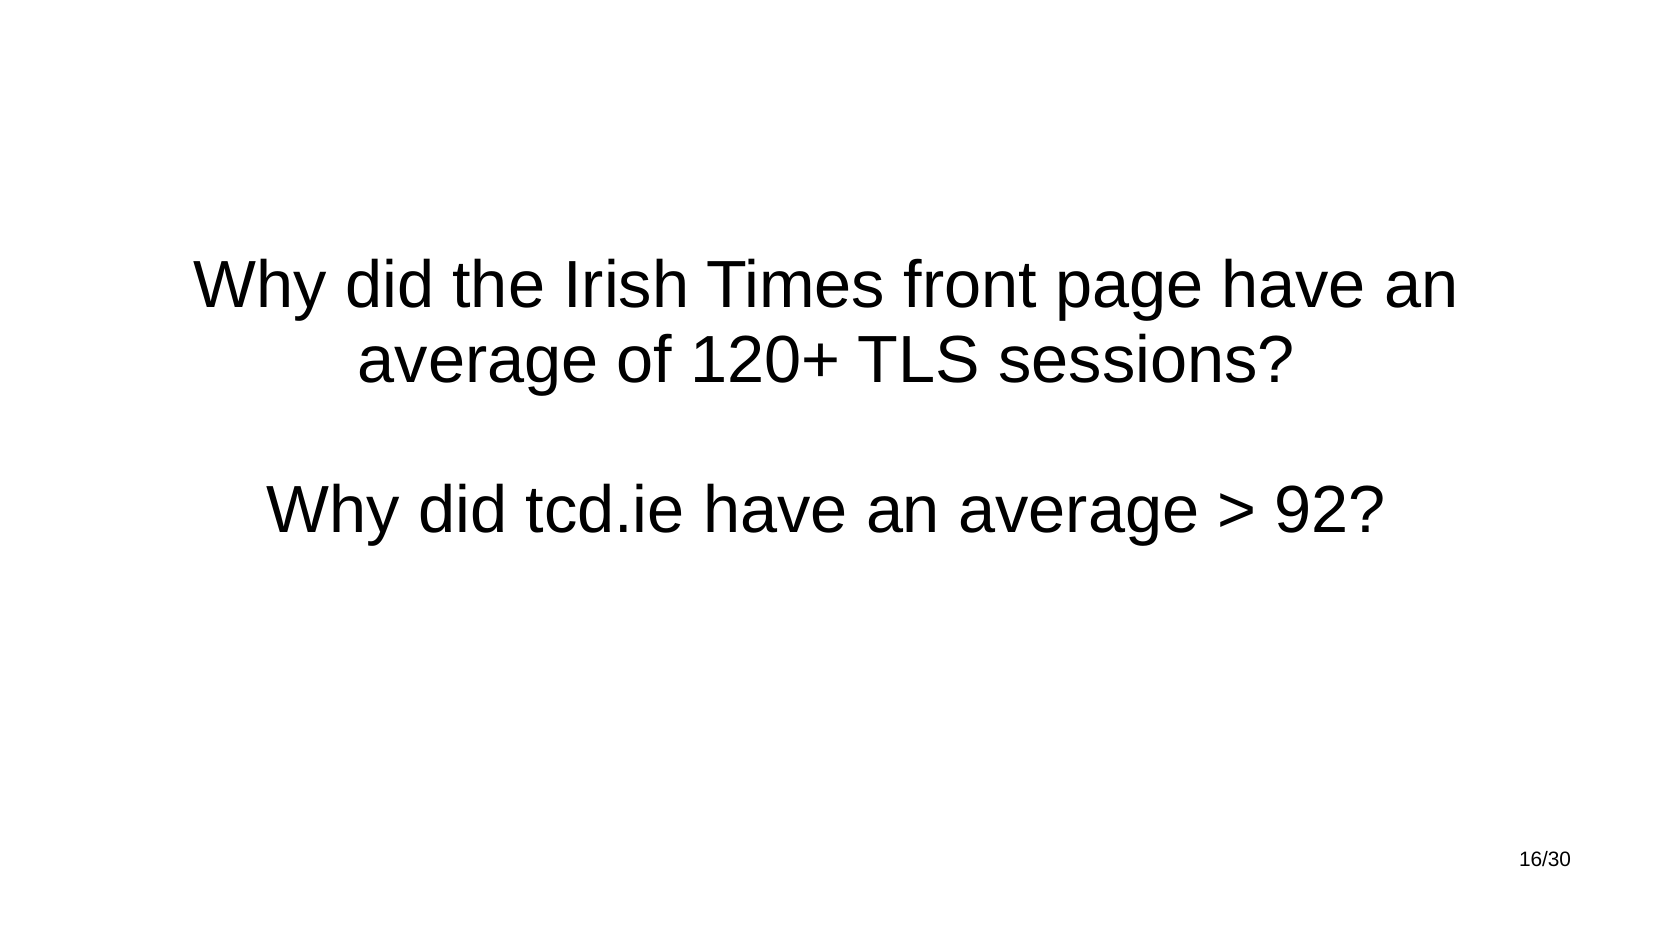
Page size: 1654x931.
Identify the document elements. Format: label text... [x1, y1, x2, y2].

subtitle Why did the Irish Times front page have an average of 120+ TLS sessions? Why did tcd.ie have an average > 92? [82, 37, 1571, 757]
